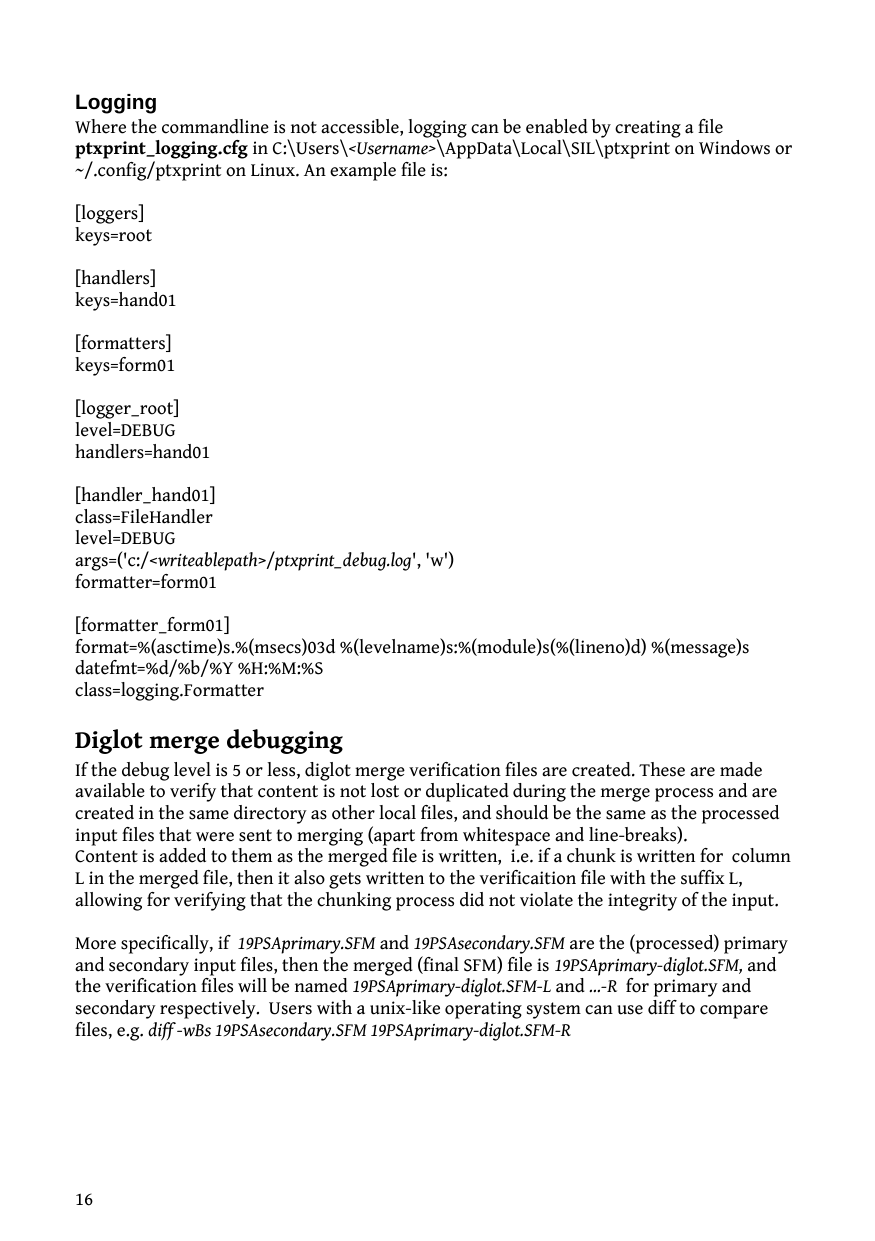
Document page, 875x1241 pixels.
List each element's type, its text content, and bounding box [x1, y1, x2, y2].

text format=%(asctime)s.%(msecs)03d %(levelname)s:%(module)s(%(lineno)d) %(message)s [75, 637, 799, 658]
text [logger_root] [75, 398, 799, 420]
text [formatters] [75, 333, 799, 355]
text handlers=hand01 [75, 442, 799, 463]
text If the debug level is 5 or less, diglot merge verification files are created. These are made available to verify that content is not lost or duplicated during the merge process and are created in the same directory as other local files, and should be the same as the processed input files that were sent to merging (apart from whitespace and line-breaks). Content is added to them as the merged file is written, i.e. if a chunk is written for column L in the merged file, then it also gets written to the verificaition file with the suffix L, allowing for verifying that the chunking process did not violate the integrity of the input. [75, 760, 799, 912]
subtitle Diglot merge debugging [75, 727, 799, 756]
text [handler_hand01] [75, 485, 799, 507]
text class=logging.Formatter [75, 680, 799, 702]
text [handlers] [75, 268, 799, 290]
text keys=root [75, 225, 799, 247]
text args=('c:/<writeablepath>/ptxprint_debug.log', 'w') [75, 550, 799, 572]
text [formatter_form01] [75, 615, 799, 637]
text level=DEBUG [75, 528, 799, 550]
text level=DEBUG [75, 420, 799, 442]
text keys=form01 [75, 355, 799, 377]
text class=FileHandler [75, 507, 799, 528]
text datefmt=%d/%b/%Y %H:%M:%S [75, 658, 799, 680]
text keys=hand01 [75, 290, 799, 312]
subtitle Logging [75, 89, 799, 113]
text Where the commandline is not accessible, logging can be enabled by creating a file ptxprint_logging.cfg in C:\Users\<Username>\AppData\Local\SIL\ptxprint on Windows or ~/.config/ptxprint on Linux. An example file is: [75, 117, 799, 182]
text [loggers] [75, 203, 799, 225]
text formatter=form01 [75, 572, 799, 593]
text More specifically, if 19PSAprimary.SFM and 19PSAsecondary.SFM are the (processed) primary and secondary input files, then the merged (final SFM) file is 19PSAprimary-diglot.SFM, and the verification files will be named 19PSAprimary-diglot.SFM-L and ...-R for primary and secondary respectively. Users with a unix-like operating system can use diff to compare files, e.g. diff -wBs 19PSAsecondary.SFM 19PSAprimary-diglot.SFM-R [75, 912, 799, 1042]
